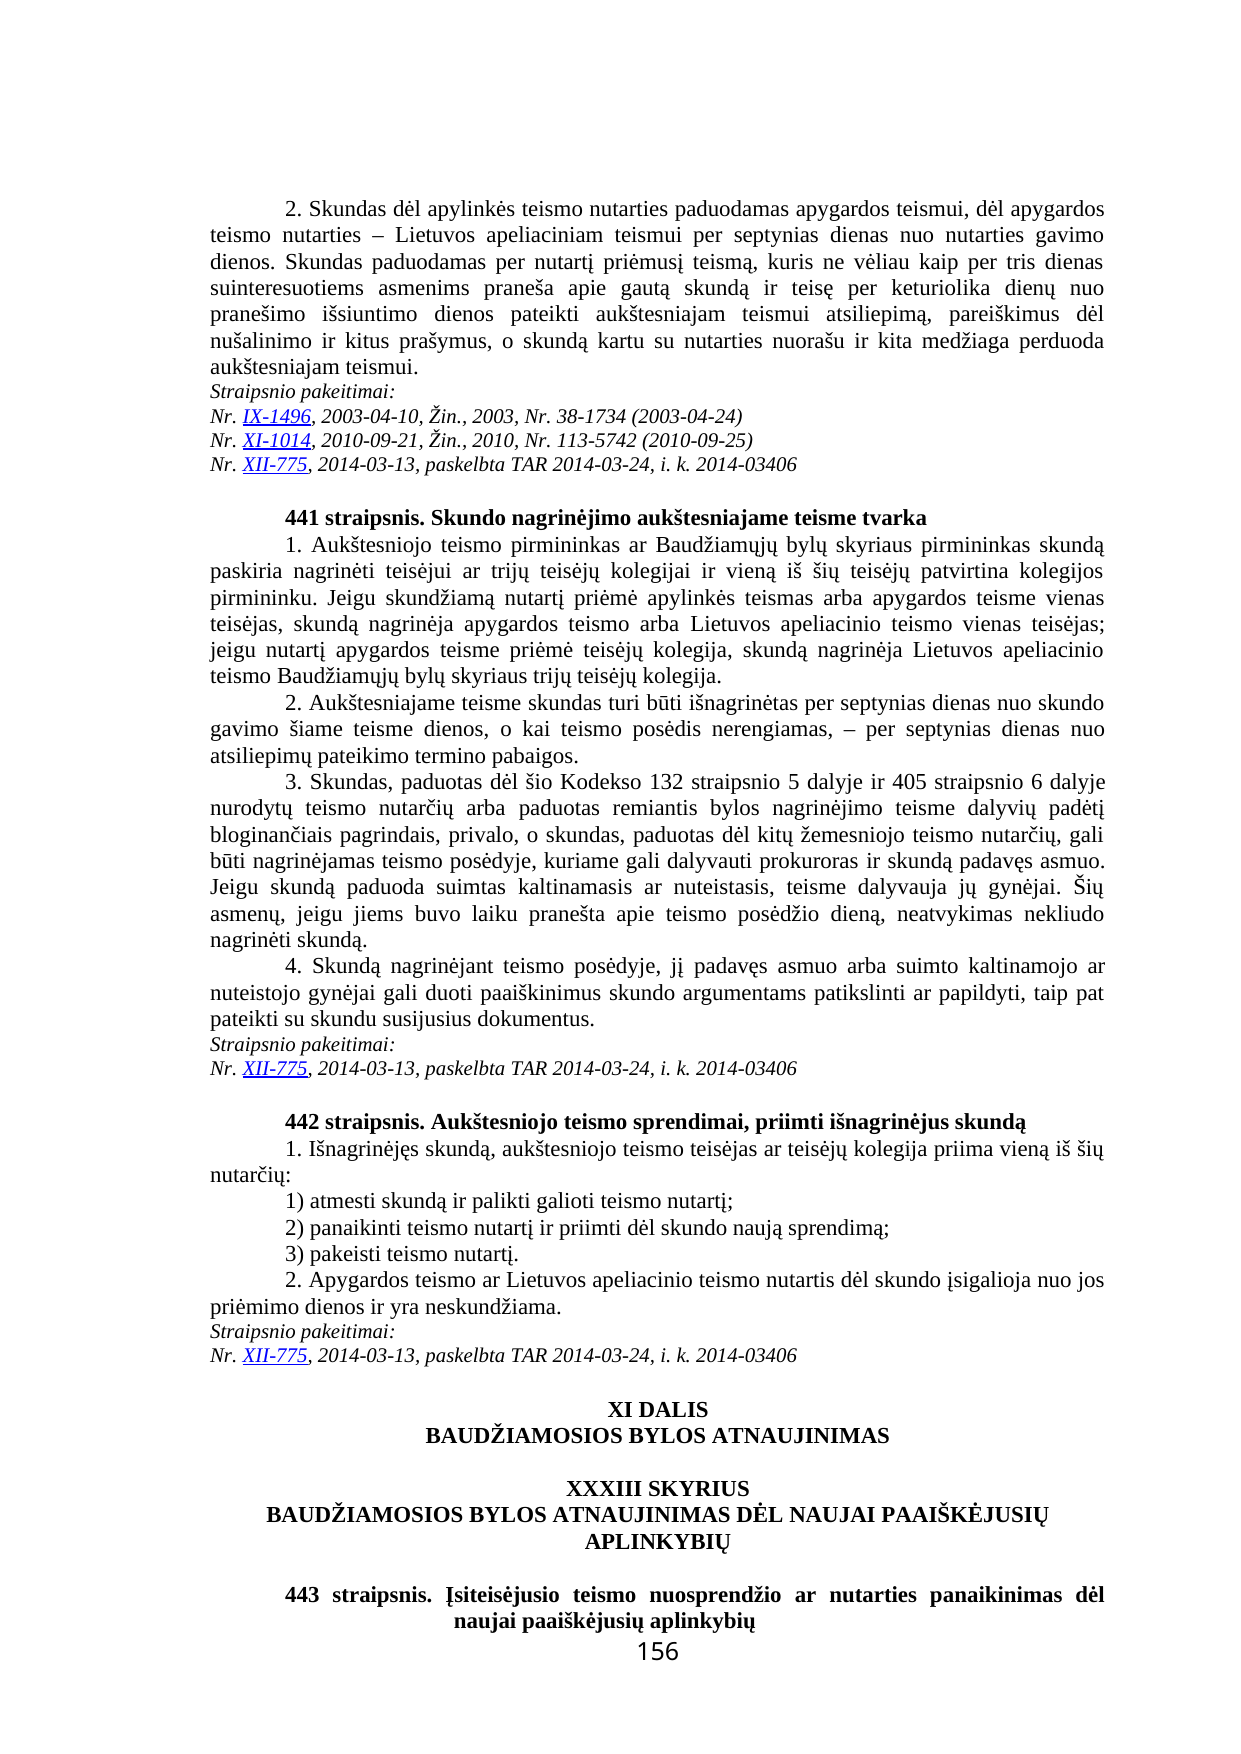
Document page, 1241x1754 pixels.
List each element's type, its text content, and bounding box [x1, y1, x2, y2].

text Straipsnio pakeitimai: [210, 1032, 1106, 1056]
text 442 straipsnis. Aukštesniojo teismo sprendimai, priimti išnagrinėjus skundą [285, 1108, 1106, 1135]
text Straipsnio pakeitimai: [210, 1319, 1106, 1343]
text 4. Skundą nagrinėjant teismo posėdyje, jį padavęs asmuo arba suimto kaltinamojo ar nuteistojo gynėjai gali duoti paaiškinimus skundo argumentams patikslinti ar papildyti, taip pat pateikti su skundu susijusius dokumentus. [210, 952, 1106, 1032]
subtitle BAUDŽIAMOSIOS BYLOS ATNAUJINIMAS [210, 1422, 1106, 1449]
text Nr. IX-1496, 2003-04-10, Žin., 2003, Nr. 38-1734 (2003-04-24) [210, 403, 1106, 428]
text 2. Skundas dėl apylinkės teismo nutarties paduodamas apygardos teismui, dėl apygardos teismo nutarties – Lietuvos apeliaciniam teismui per septynias dienas nuo nutarties gavimo dienos. Skundas paduodamas per nutartį priėmusį teismą, kuris ne vėliau kaip per tris dienas suinteresuotiems asmenims praneša apie gautą skundą ir teisę per keturiolika dienų nuo pranešimo išsiuntimo dienos pateikti aukštesniajam teismui atsiliepimą, pareiškimus dėl nušalinimo ir kitus prašymus, o skundą kartu su nutarties nuorašu ir kita medžiaga perduoda aukštesniajam teismui. [210, 195, 1106, 379]
text Baudžiamosios bylos atnaujinimas dėl naujai paaiškėjusių aplinkybių [210, 1502, 1106, 1554]
text Nr. XI-1014, 2010-09-21, Žin., 2010, Nr. 113-5742 (2010-09-25) [210, 428, 1106, 452]
text 2) panaikinti teismo nutartį ir priimti dėl skundo naują sprendimą; [210, 1214, 1106, 1240]
text 2. Aukštesniajame teisme skundas turi būti išnagrinėtas per septynias dienas nuo skundo gavimo šiame teisme dienos, o kai teismo posėdis nerengiamas, – per septynias dienas nuo atsiliepimų pateikimo termino pabaigos. [210, 689, 1106, 768]
text 3. Skundas, paduotas dėl šio Kodekso 132 straipsnio 5 dalyje ir 405 straipsnio 6 dalyje nurodytų teismo nutarčių arba paduotas remiantis bylos nagrinėjimo teisme dalyvių padėtį bloginančiais pagrindais, privalo, o skundas, paduotas dėl kitų žemesniojo teismo nutarčių, gali būti nagrinėjamas teismo posėdyje, kuriame gali dalyvauti prokuroras ir skundą padavęs asmuo. Jeigu skundą paduoda suimtas kaltinamasis ar nuteistasis, teisme dalyvauja jų gynėjai. Šių asmenų, jeigu jiems buvo laiku pranešta apie teismo posėdžio dieną, neatvykimas nekliudo nagrinėti skundą. [210, 768, 1106, 952]
text Nr. XII-775, 2014-03-13, paskelbta TAR 2014-03-24, i. k. 2014-03406 [210, 452, 1106, 476]
text 1) atmesti skundą ir palikti galioti teismo nutartį; [210, 1187, 1106, 1214]
subtitle XI DALIS [210, 1396, 1106, 1422]
text 1. Aukštesniojo teismo pirmininkas ar Baudžiamųjų bylų skyriaus pirmininkas skundą paskiria nagrinėti teisėjui ar trijų teisėjų kolegijai ir vieną iš šių teisėjų patvirtina kolegijos pirmininku. Jeigu skundžiamą nutartį priėmė apylinkės teismas arba apygardos teisme vienas teisėjas, skundą nagrinėja apygardos teismo arba Lietuvos apeliacinio teismo vienas teisėjas; jeigu nutartį apygardos teisme priėmė teisėjų kolegija, skundą nagrinėja Lietuvos apeliacinio teismo Baudžiamųjų bylų skyriaus trijų teisėjų kolegija. [210, 531, 1106, 689]
text 443 straipsnis. Įsiteisėjusio teismo nuosprendžio ar nutarties panaikinimas dėl naujai paaiškėjusių aplinkybių [285, 1581, 1106, 1633]
text Straipsnio pakeitimai: [210, 379, 1106, 403]
text Nr. XII-775, 2014-03-13, paskelbta TAR 2014-03-24, i. k. 2014-03406 [210, 1056, 1106, 1080]
text 1. Išnagrinėjęs skundą, aukštesniojo teismo teisėjas ar teisėjų kolegija priima vieną iš šių nutarčių: [210, 1135, 1106, 1187]
text 2. Apygardos teismo ar Lietuvos apeliacinio teismo nutartis dėl skundo įsigalioja nuo jos priėmimo dienos ir yra neskundžiama. [210, 1267, 1106, 1319]
text 441 straipsnis. Skundo nagrinėjimo aukštesniajame teisme tvarka [210, 504, 1106, 531]
text XXXIII skyrius [210, 1475, 1106, 1502]
text Nr. XII-775, 2014-03-13, paskelbta TAR 2014-03-24, i. k. 2014-03406 [210, 1343, 1106, 1367]
text 3) pakeisti teismo nutartį. [210, 1240, 1106, 1267]
